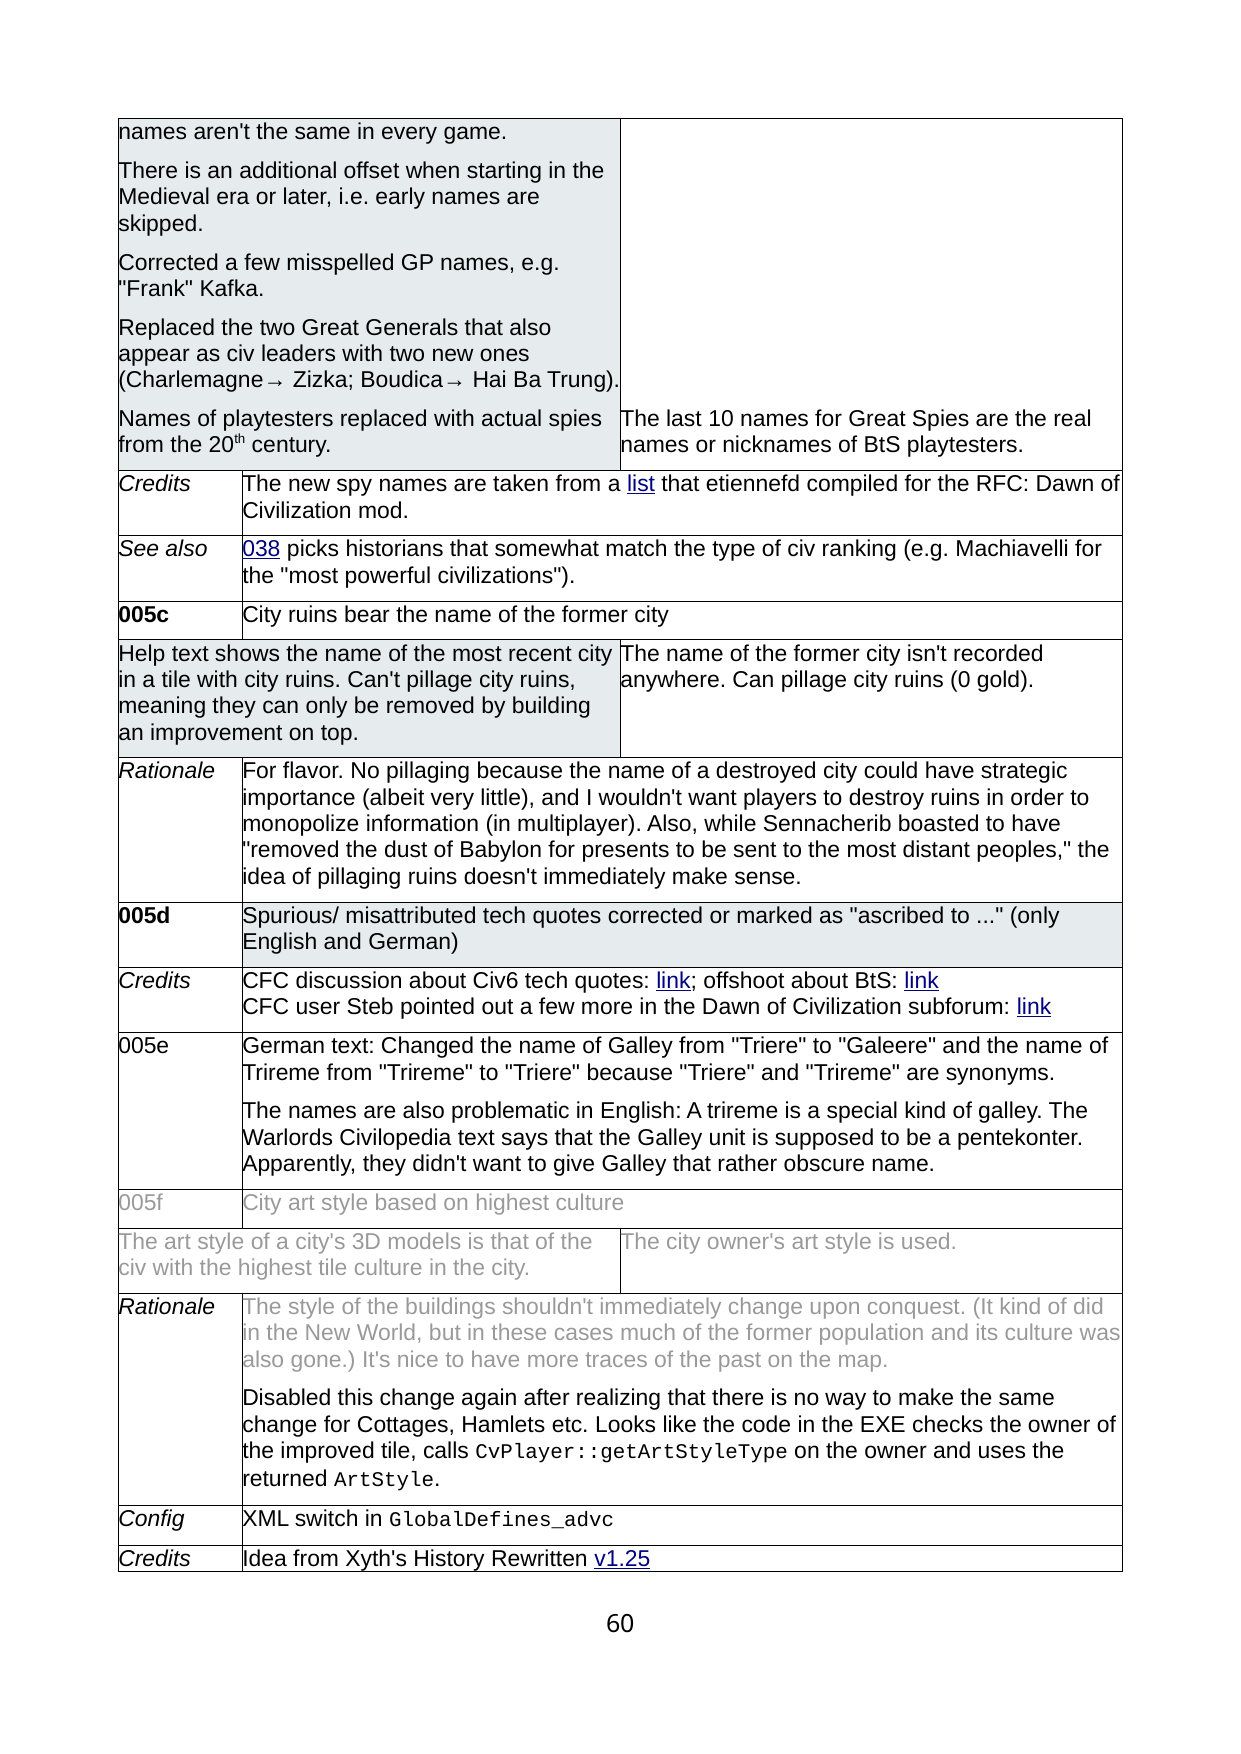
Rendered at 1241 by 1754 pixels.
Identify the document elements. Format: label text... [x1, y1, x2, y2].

table_cell The new spy names are taken from a list that etiennefd compiled for the RFC: Dawn of Civilization mod. [243, 471, 1122, 535]
table_cell 038 picks historians that somewhat match the type of civ ranking (e.g. Machiavelli for the "most powerful civilizations"). [243, 536, 1122, 601]
table_cell Credits [119, 968, 242, 1032]
table_cell The art style of a city's 3D models is that of the civ with the highest tile culture in the city. [119, 1229, 620, 1293]
table_cell City art style based on highest culture [243, 1190, 1122, 1227]
table_cell Rationale [119, 1294, 242, 1505]
table_cell For flavor. No pillaging because the name of a destroyed city could have strategic importance (albeit very little), and I wouldn't want players to destroy ruins in order to monopolize information (in multiplayer). Also, while Sennacherib boasted to have "removed the dust of Babylon for presents to be sent to the most distant peoples," the idea of pillaging ruins doesn't immediately make sense. [243, 758, 1122, 902]
table_cell 005d [119, 903, 242, 967]
table_cell 005e [119, 1033, 242, 1189]
table_cell XML switch in GlobalDefines_advc [243, 1506, 1122, 1545]
table_cell 005f [119, 1190, 242, 1227]
table_cell City ruins bear the name of the former city [243, 602, 1122, 639]
table_cell Rationale [119, 758, 242, 902]
table_cell The city owner's art style is used. [621, 1229, 1122, 1293]
table_cell Spurious/ misattributed tech quotes corrected or marked as "ascribed to ..." (only English and German) [243, 903, 1122, 967]
table_cell Config [119, 1506, 242, 1545]
table_cell Idea from Xyth's History Rewritten v1.25 [243, 1546, 1122, 1571]
table_cell The last 10 names for Great Spies are the real names or nicknames of BtS playtesters. [621, 119, 1122, 470]
table_cell See also [119, 536, 242, 601]
table_cell CFC discussion about Civ6 tech quotes: link; offshoot about BtS: link CFC user Steb pointed out a few more in the Dawn of Civilization subforum: link [243, 968, 1122, 1032]
table_cell 005c [119, 602, 242, 639]
table_cell Credits [119, 1546, 242, 1571]
table_cell Help text shows the name of the most recent city in a tile with city ruins. Can't pillage city ruins, meaning they can only be removed by building an improvement on top. [119, 640, 620, 757]
table_cell The name of the former city isn't recorded anywhere. Can pillage city ruins (0 gold). [621, 640, 1122, 757]
table_cell names aren't the same in every game. There is an additional offset when starting in the Medieval era or later, i.e. early names are skipped. Corrected a few misspelled GP names, e.g. "Frank" Kafka. Replaced the two Great Generals that also appear as civ leaders with two new ones (Charlemagne→ Zizka; Boudica→ Hai Ba Trung). Names of playtesters replaced with actual spies from the 20th century. [119, 119, 620, 470]
table_cell The style of the buildings shouldn't immediately change upon conquest. (It kind of did in the New World, but in these cases much of the former population and its culture was also gone.) It's nice to have more traces of the past on the map. Disabled this change again after realizing that there is no way to make the same change for Cottages, Hamlets etc. Looks like the code in the EXE checks the owner of the improved tile, calls CvPlayer::getArtStyleType on the owner and uses the returned ArtStyle. [243, 1294, 1122, 1505]
table_cell Credits [119, 471, 242, 535]
table_cell German text: Changed the name of Galley from "Triere" to "Galeere" and the name of Trireme from "Trireme" to "Triere" because "Triere" and "Trireme" are synonyms. The names are also problematic in English: A trireme is a special kind of galley. The Warlords Civilopedia text says that the Galley unit is supposed to be a pentekonter. Apparently, they didn't want to give Galley that rather obscure name. [243, 1033, 1122, 1189]
